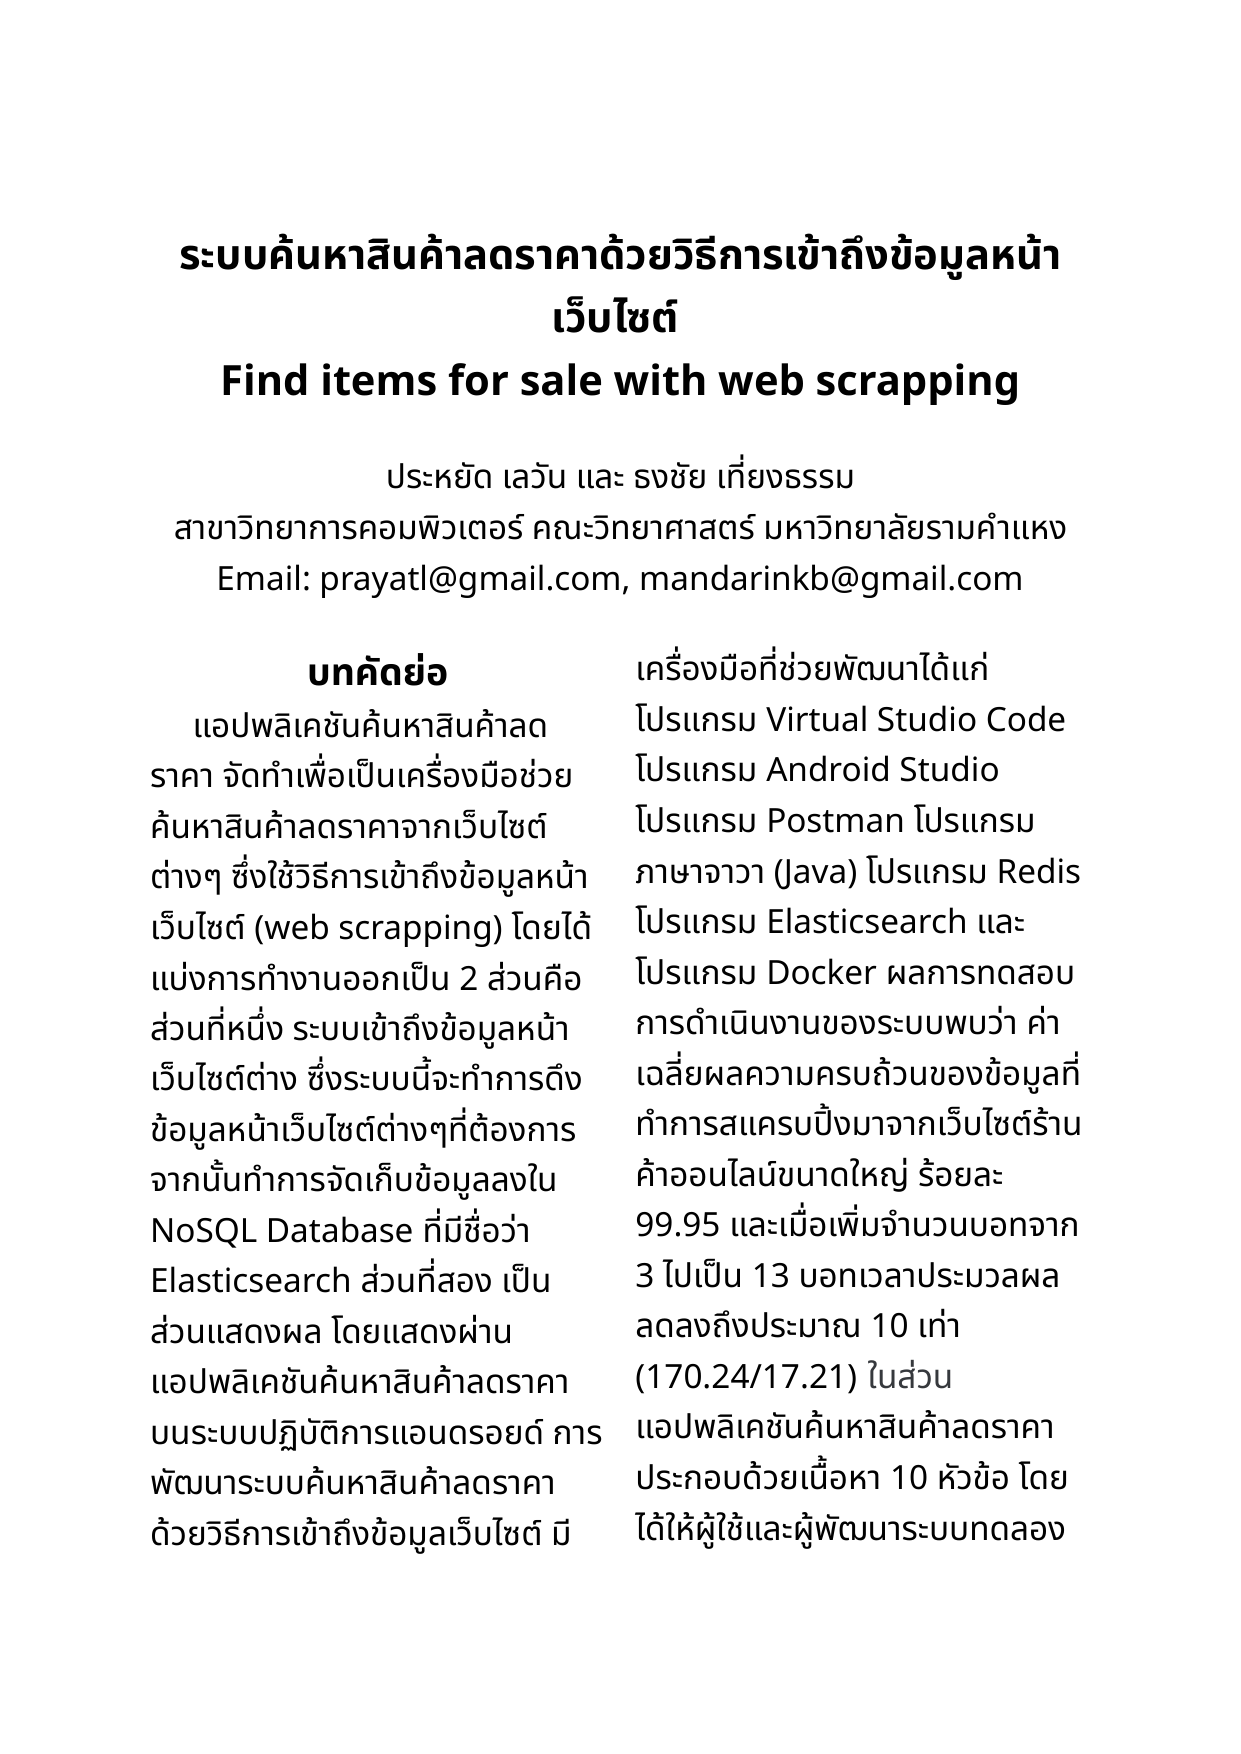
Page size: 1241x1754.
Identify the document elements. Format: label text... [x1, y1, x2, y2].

text ประหยัด เลวัน และ ธงชัย เที่ยงธรรม [150, 453, 1091, 504]
text Find items for sale with web scrapping [150, 351, 1091, 408]
text Email: prayatl@gmail.com, mandarinkb@gmail.com [150, 554, 1091, 600]
text บทคัดย่อ [150, 645, 605, 702]
text ระบบค้นหาสินค้าลดราคาด้วยวิธีการเข้าถึงข้อมูลหน้าเว็บไซต์ [150, 225, 1091, 351]
text สาขาวิทยาการคอมพิวเตอร์ คณะวิทยาศาสตร์ มหาวิทยาลัยรามคำแหง [150, 504, 1091, 554]
text เครื่องมือที่ช่วยพัฒนาได้แก่ โปรแกรม Virtual Studio Code โปรแกรม Android Studio โปรแกรม Postman โปรแกรมภาษาจาวา (Java) โปรแกรม Redis โปรแกรม Elasticsearch และโปรแกรม Docker ผลการทดสอบการดำเนินงานของระบบพบว่า ค่าเฉลี่ยผลความครบถ้วนของข้อมูลที่ทำการสแครบปิ้งมาจากเว็บไซต์ร้านค้าออนไลน์ขนาดใหญ่ ร้อยละ 99.95 และเมื่อเพิ่มจำนวนบอทจาก 3 ไปเป็น 13 บอทเวลาประมวลผลลดลงถึงประมาณ 10 เท่า (170.24/17.21) ในส่วนแอปพลิเคชันค้นหาสินค้าลดราคา ประกอบด้วยเนื้อหา 10 หัวข้อ โดยได้ให้ผู้ใช้และผู้พัฒนาระบบทดลอง [635, 645, 1091, 1555]
text แอปพลิเคชันค้นหาสินค้าลดราคา จัดทำเพื่อเป็นเครื่องมือช่วยค้นหาสินค้าลดราคาจากเว็บไซต์ต่างๆ ซึ่งใช้วิธีการเข้าถึงข้อมูลหน้าเว็บไซต์ (web scrapping) โดยได้แบ่งการทำงานออกเป็น 2 ส่วนคือ ส่วนที่หนึ่ง ระบบเข้าถึงข้อมูลหน้าเว็บไซต์ต่าง ซึ่งระบบนี้จะทำการดึงข้อมูลหน้าเว็บไซต์ต่างๆที่ต้องการ จากนั้นทำการจัดเก็บข้อมูลลงใน NoSQL Database ที่มีชื่อว่า Elasticsearch ส่วนที่สอง เป็นส่วนแสดงผล โดยแสดงผ่านแอปพลิเคชันค้นหาสินค้าลดราคา บนระบบปฏิบัติการแอนดรอยด์ การพัฒนาระบบค้นหาสินค้าลดราคาด้วยวิธีการเข้าถึงข้อมูลเว็บไซต์ มี [150, 702, 605, 1560]
